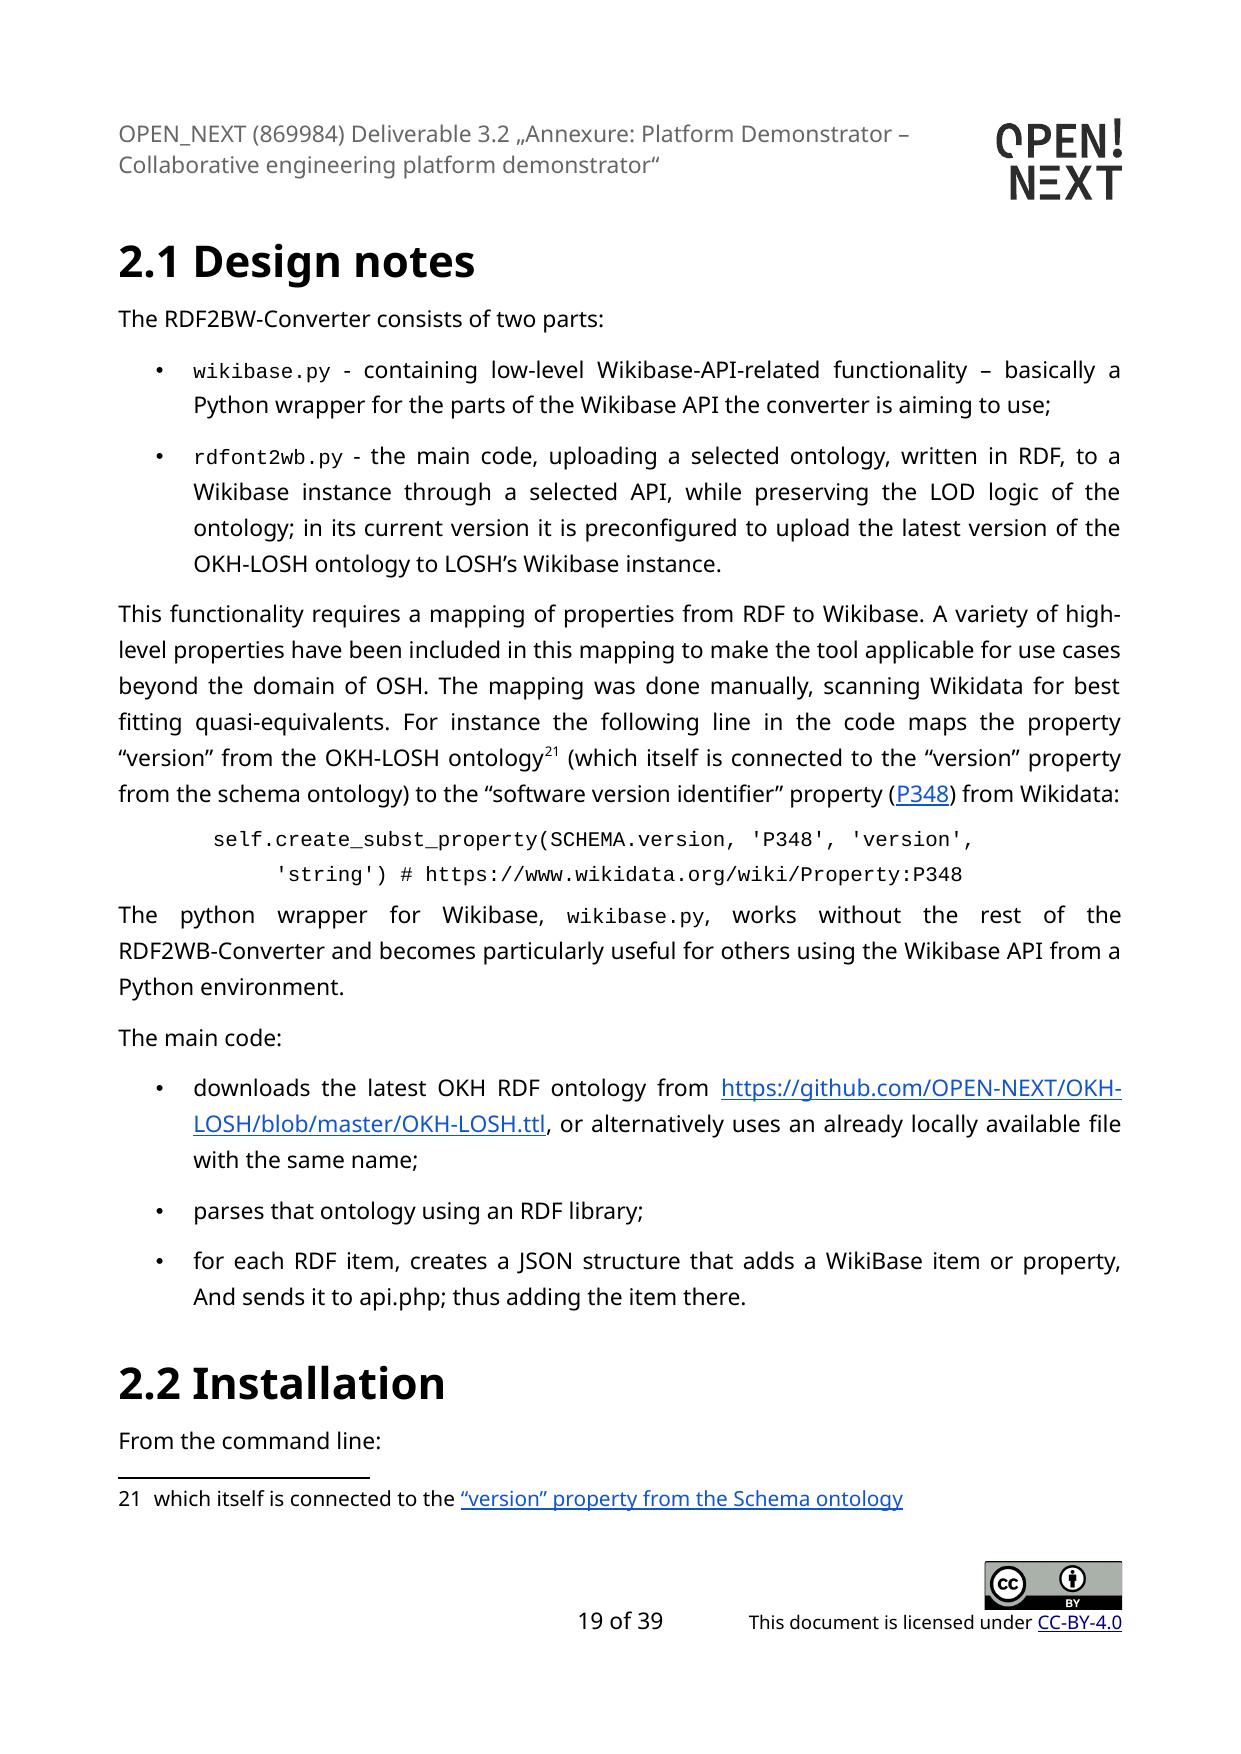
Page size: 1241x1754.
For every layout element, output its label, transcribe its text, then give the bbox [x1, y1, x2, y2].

text The RDF2BW-Converter consists of two parts: [118, 303, 1122, 334]
list downloads the latest OKH RDF ontology from https://github.com/OPEN-NEXT/OKH-LOSH/blob/master/OKH-LOSH.ttl, or alternatively uses an already locally available file with the same name; [156, 1072, 1122, 1175]
list rdfont2wb.py - the main code, uploading a selected ontology, written in RDF, to a Wikibase instance through a selected API, while preserving the LOD logic of the ontology; in its current version it is preconfigured to upload the latest version of the OKH-LOSH ontology to LOSH’s Wikibase instance. [156, 440, 1122, 579]
text which itself is connected to the “version” property from the Schema ontology [118, 1484, 1122, 1513]
list parses that ontology using an RDF library; [156, 1195, 1122, 1226]
text This functionality requires a mapping of properties from RDF to Wikibase. A variety of high-level properties have been included in this mapping to make the tool applicable for use cases beyond the domain of OSH. The mapping was done manually, scanning Wikidata for best fitting quasi-equivalents. For instance the following line in the code maps the property “version” from the OKH-LOSH ontology (which itself is connected to the “version” property from the schema ontology) to the “software version identifier” property (P348) from Wikidata: [118, 598, 1122, 809]
text self.create_subst_property(SCHEMA.version, 'P348', 'version', [213, 828, 1122, 852]
list for each RDF item, creates a JSON structure that adds a WikiBase item or property, And sends it to api.php; thus adding the item there. [156, 1245, 1122, 1312]
text The python wrapper for Wikibase, wikibase.py, works without the rest of the RDF2WB‑Converter and becomes particularly useful for others using the Wikibase API from a Python environment. [118, 899, 1122, 1002]
subtitle Installation [118, 1352, 1122, 1412]
list wikibase.py - containing low-level Wikibase-API-related functionality – basically a Python wrapper for the parts of the Wikibase API the converter is aiming to use; [156, 353, 1122, 421]
text 'string') # https://www.wikidata.org/wiki/Property:P348 [213, 864, 1122, 888]
text From the command line: [118, 1424, 1122, 1456]
picture [984, 1561, 1123, 1610]
text The main code: [118, 1022, 1122, 1053]
subtitle Design notes [118, 231, 1122, 291]
